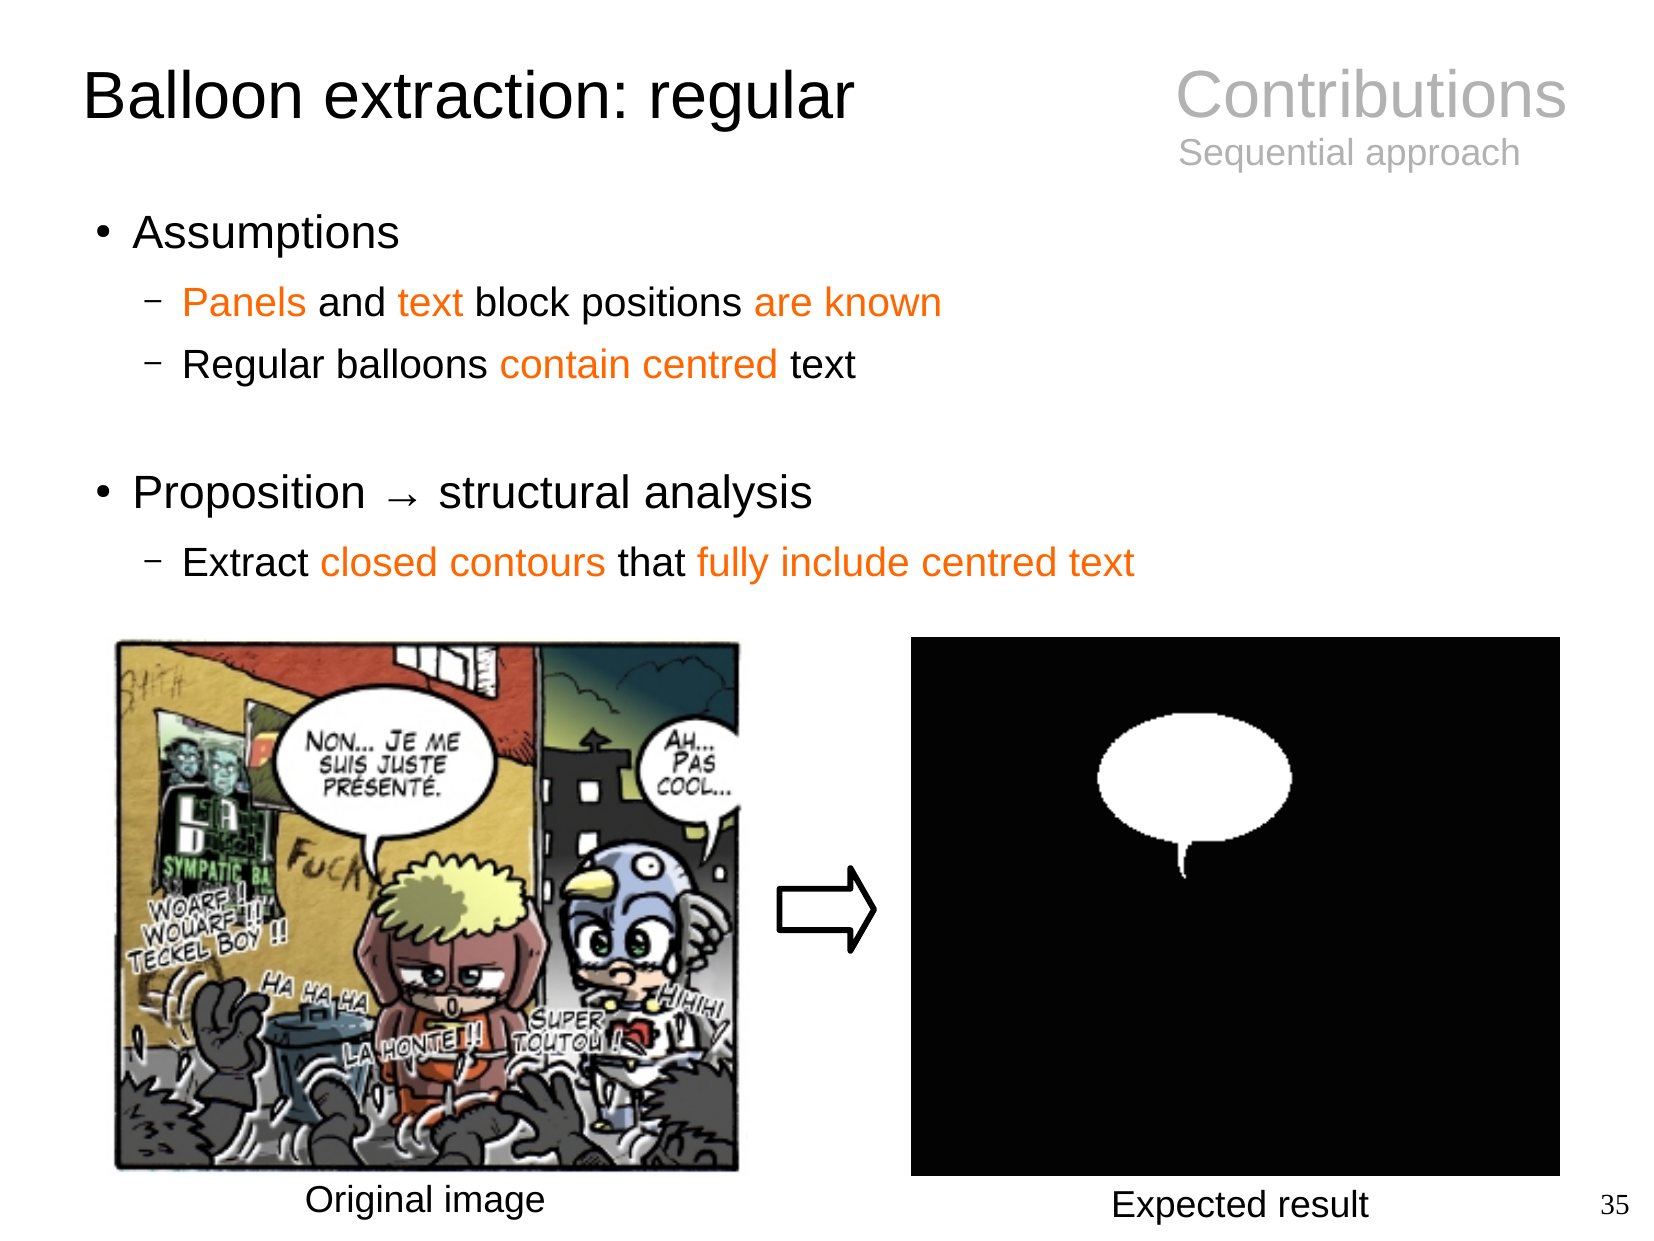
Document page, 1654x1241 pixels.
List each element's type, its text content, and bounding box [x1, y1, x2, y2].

text_box Original image [283, 1182, 567, 1228]
picture [911, 637, 1560, 1176]
picture [106, 637, 749, 1182]
text_box Expected result [897, 1176, 1583, 1234]
list Assumptions Panels and text block positions are known Regular balloons contain centred text Proposition → structural analysis Extract closed contours that fully include centred text [82, 206, 1571, 587]
title Balloon extraction: regular [82, 49, 1571, 142]
